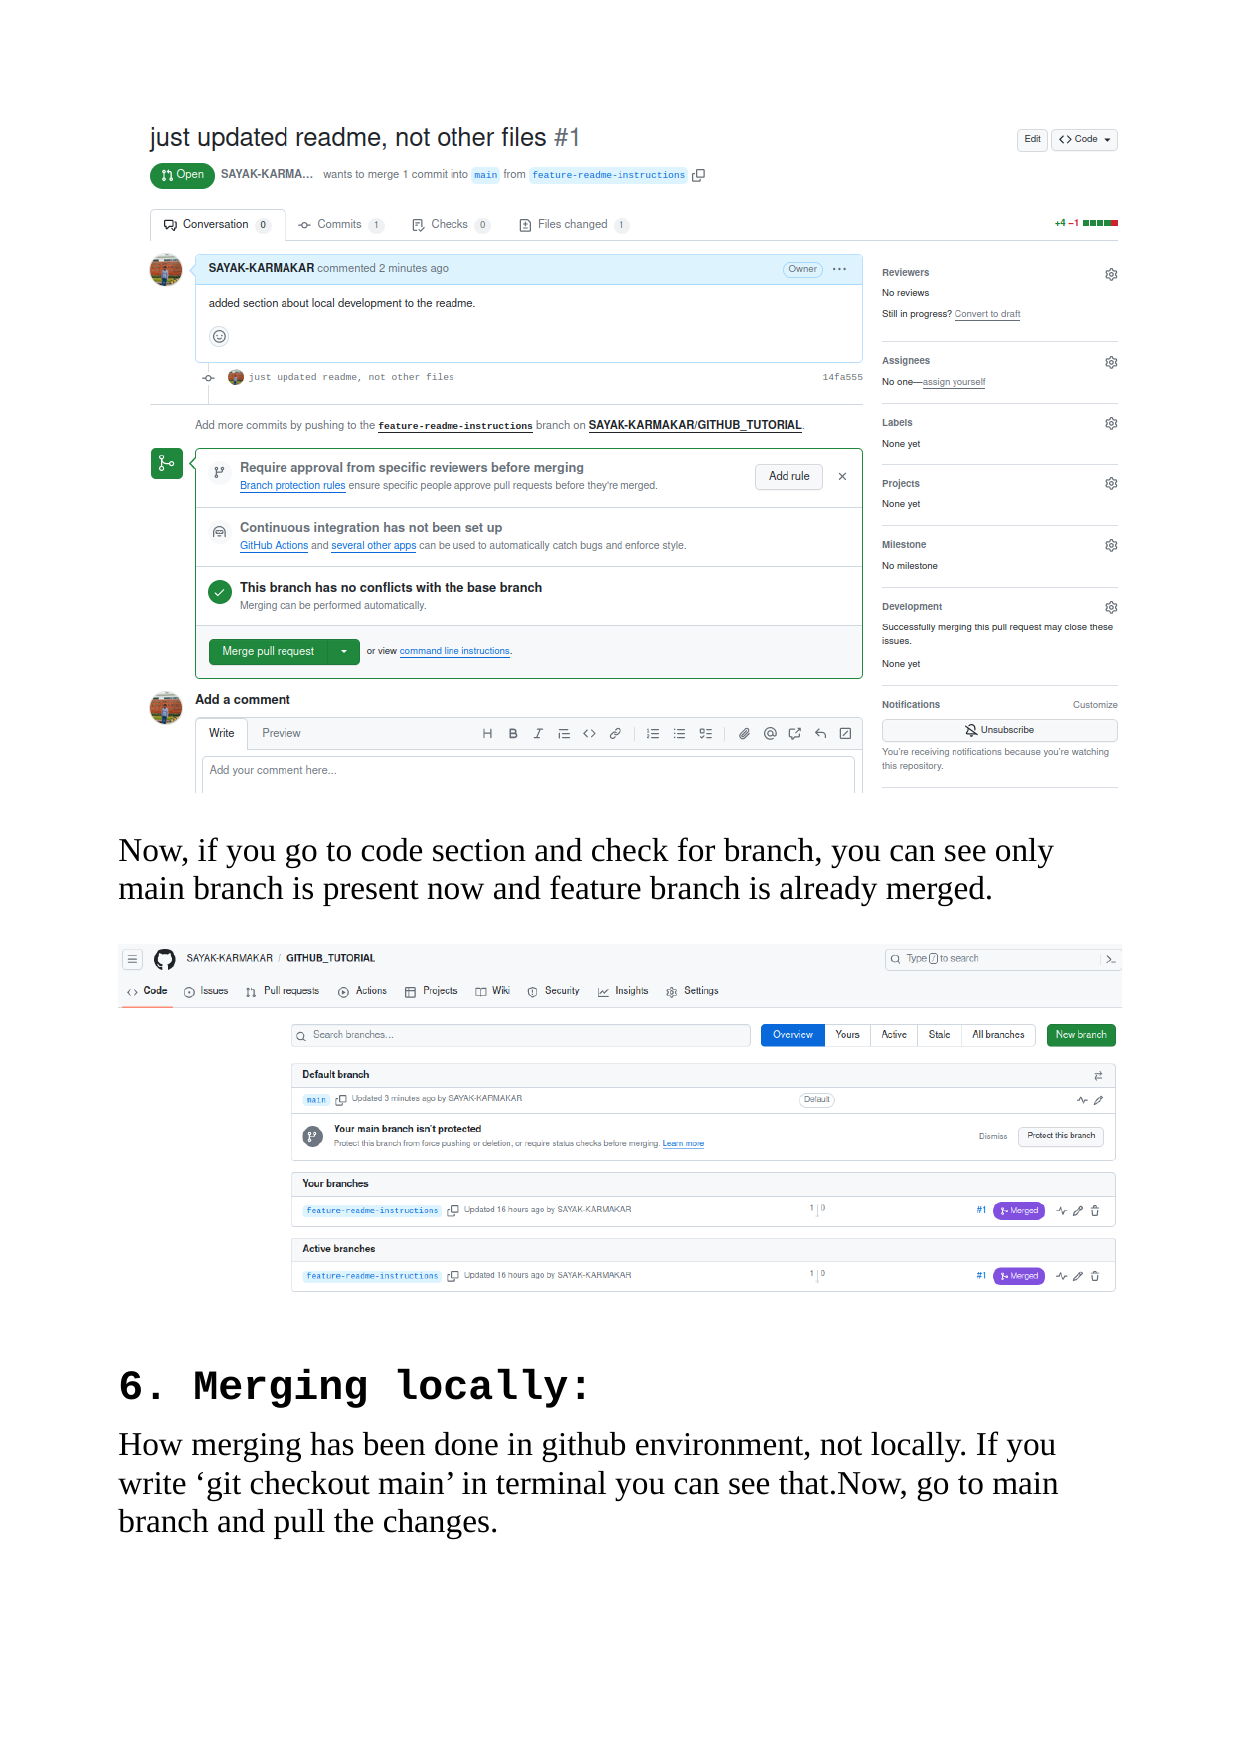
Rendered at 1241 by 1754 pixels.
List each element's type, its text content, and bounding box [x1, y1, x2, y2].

picture [118, 118, 1123, 793]
text How merging has been done in github environment, not locally. If you write ‘git checkout main’ in terminal you can see that.Now, go to main branch and pull the changes. [118, 1424, 1122, 1539]
picture [118, 944, 1123, 1307]
text Now, if you go to code section and check for branch, you can see only main branch is present now and feature branch is already merged. [118, 830, 1122, 907]
subtitle 6. Merging locally: [118, 1365, 1122, 1412]
